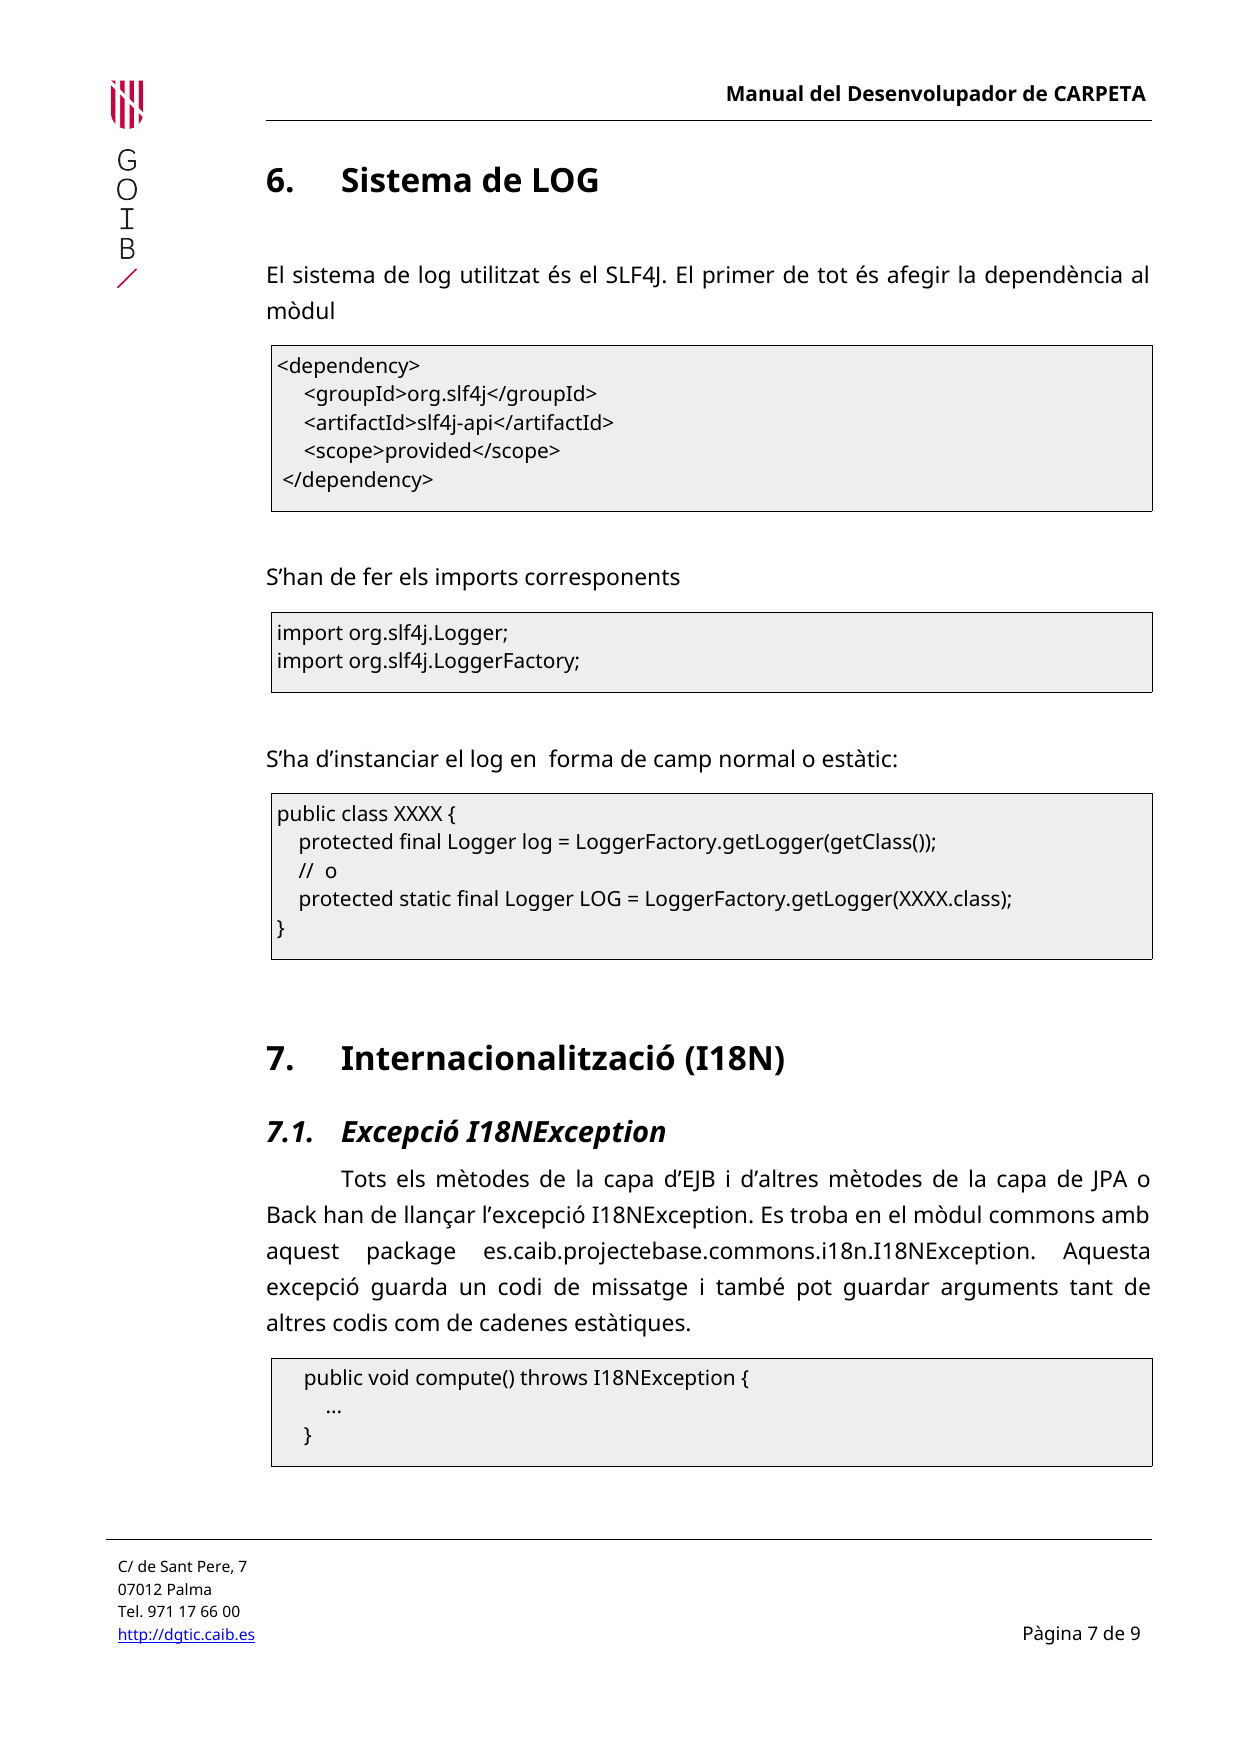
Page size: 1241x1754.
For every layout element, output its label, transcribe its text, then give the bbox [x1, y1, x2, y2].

text S’ha d’instanciar el log en forma de camp normal o estàtic: [266, 743, 1152, 774]
text S’han de fer els imports corresponents [266, 561, 1152, 592]
table_header <dependency> <groupId>org.slf4j</groupId> <artifactId>slf4j-api</artifactId> <scope>provided</scope> </dependency> [272, 346, 1152, 511]
subtitle Internacionalització (I18N) [266, 1034, 1152, 1080]
subtitle Sistema de LOG [266, 156, 1152, 202]
picture [82, 57, 172, 319]
table_header public class XXXX { protected final Logger log = LoggerFactory.getLogger(getClass()); // o protected static final Logger LOG = LoggerFactory.getLogger(XXXX.class); } [272, 794, 1152, 959]
table_header import org.slf4j.Logger; import org.slf4j.LoggerFactory; [272, 613, 1152, 692]
subtitle Excepció I18NException [266, 1111, 1152, 1151]
table_header public void compute() throws I18NException { ... } [272, 1359, 1152, 1466]
text El sistema de log utilitzat és el SLF4J. El primer de tot és afegir la dependència al mòdul [266, 259, 1152, 326]
text Tots els mètodes de la capa d’EJB i d’altres mètodes de la capa de JPA o Back han de llançar l’excepció I18NException. Es troba en el mòdul commons amb aquest package es.caib.projectebase.commons.i18n.I18NException. Aquesta excepció guarda un codi de missatge i també pot guardar arguments tant de altres codis com de cadenes estàtiques. [266, 1163, 1152, 1338]
